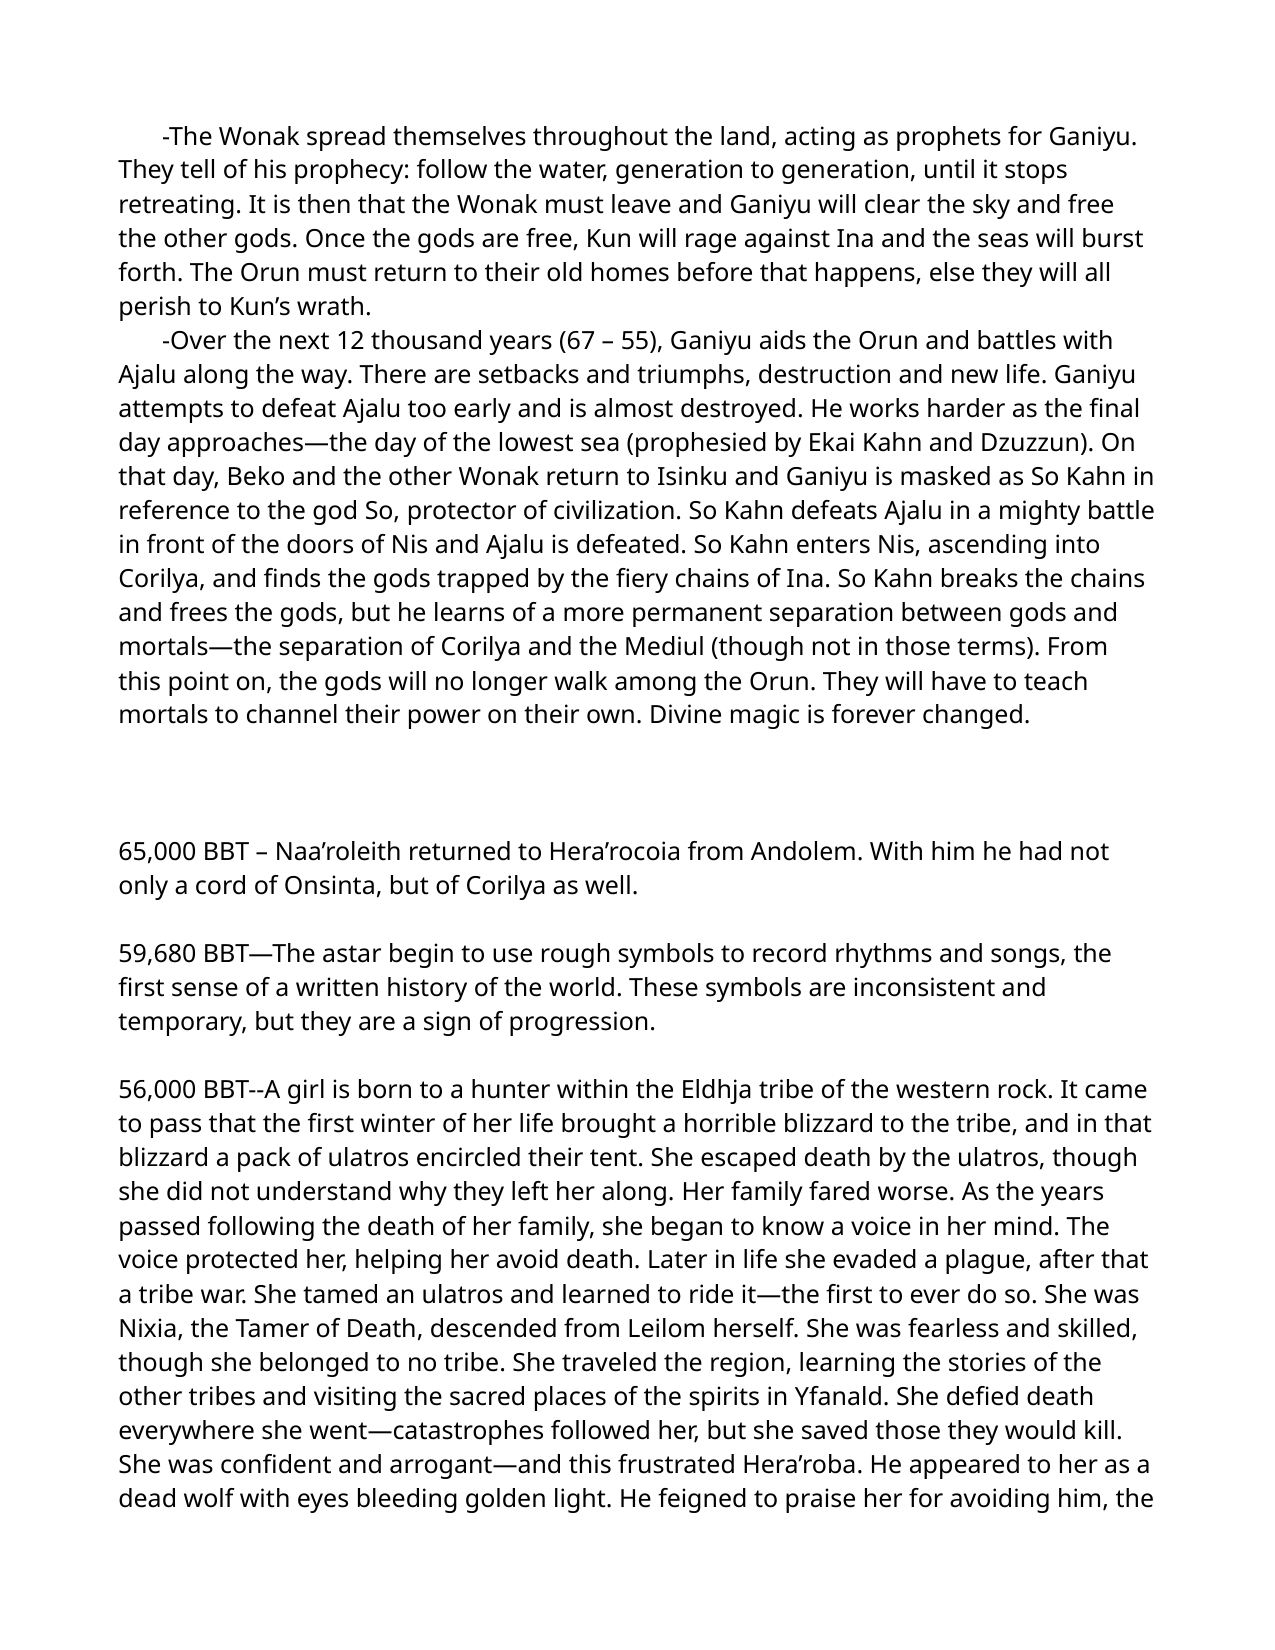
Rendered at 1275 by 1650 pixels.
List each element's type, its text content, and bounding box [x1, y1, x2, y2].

text 59,680 BBT—The astar begin to use rough symbols to record rhythms and songs, the first sense of a written history of the world. These symbols are inconsistent and temporary, but they are a sign of progression. [118, 936, 1157, 1038]
text 65,000 BBT – Naa’roleith returned to Hera’rocoia from Andolem. With him he had not only a cord of Onsinta, but of Corilya as well. [118, 833, 1157, 902]
text -Over the next 12 thousand years (67 – 55), Ganiyu aids the Orun and battles with Ajalu along the way. There are setbacks and triumphs, destruction and new life. Ganiyu attempts to defeat Ajalu too early and is almost destroyed. He works harder as the final day approaches—the day of the lowest sea (prophesied by Ekai Kahn and Dzuzzun). On that day, Beko and the other Wonak return to Isinku and Ganiyu is masked as So Kahn in reference to the god So, protector of civilization. So Kahn defeats Ajalu in a mighty battle in front of the doors of Nis and Ajalu is defeated. So Kahn enters Nis, ascending into Corilya, and finds the gods trapped by the fiery chains of Ina. So Kahn breaks the chains and frees the gods, but he learns of a more permanent separation between gods and mortals—the separation of Corilya and the Mediul (though not in those terms). From this point on, the gods will no longer walk among the Orun. They will have to teach mortals to channel their power on their own. Divine magic is forever changed. [118, 322, 1157, 731]
text -The Wonak spread themselves throughout the land, acting as prophets for Ganiyu. They tell of his prophecy: follow the water, generation to generation, until it stops retreating. It is then that the Wonak must leave and Ganiyu will clear the sky and free the other gods. Once the gods are free, Kun will rage against Ina and the seas will burst forth. The Orun must return to their old homes before that happens, else they will all perish to Kun’s wrath. [118, 118, 1157, 322]
text 56,000 BBT--A girl is born to a hunter within the Eldhja tribe of the western rock. It came to pass that the first winter of her life brought a horrible blizzard to the tribe, and in that blizzard a pack of ulatros encircled their tent. She escaped death by the ulatros, though she did not understand why they left her along. Her family fared worse. As the years passed following the death of her family, she began to know a voice in her mind. The voice protected her, helping her avoid death. Later in life she evaded a plague, after that a tribe war. She tamed an ulatros and learned to ride it—the first to ever do so. She was Nixia, the Tamer of Death, descended from Leilom herself. She was fearless and skilled, though she belonged to no tribe. She traveled the region, learning the stories of the other tribes and visiting the sacred places of the spirits in Yfanald. She defied death everywhere she went—catastrophes followed her, but she saved those they would kill. She was confident and arrogant—and this frustrated Hera’roba. He appeared to her as a dead wolf with eyes bleeding golden light. He feigned to praise her for avoiding him, the [118, 1072, 1157, 1515]
